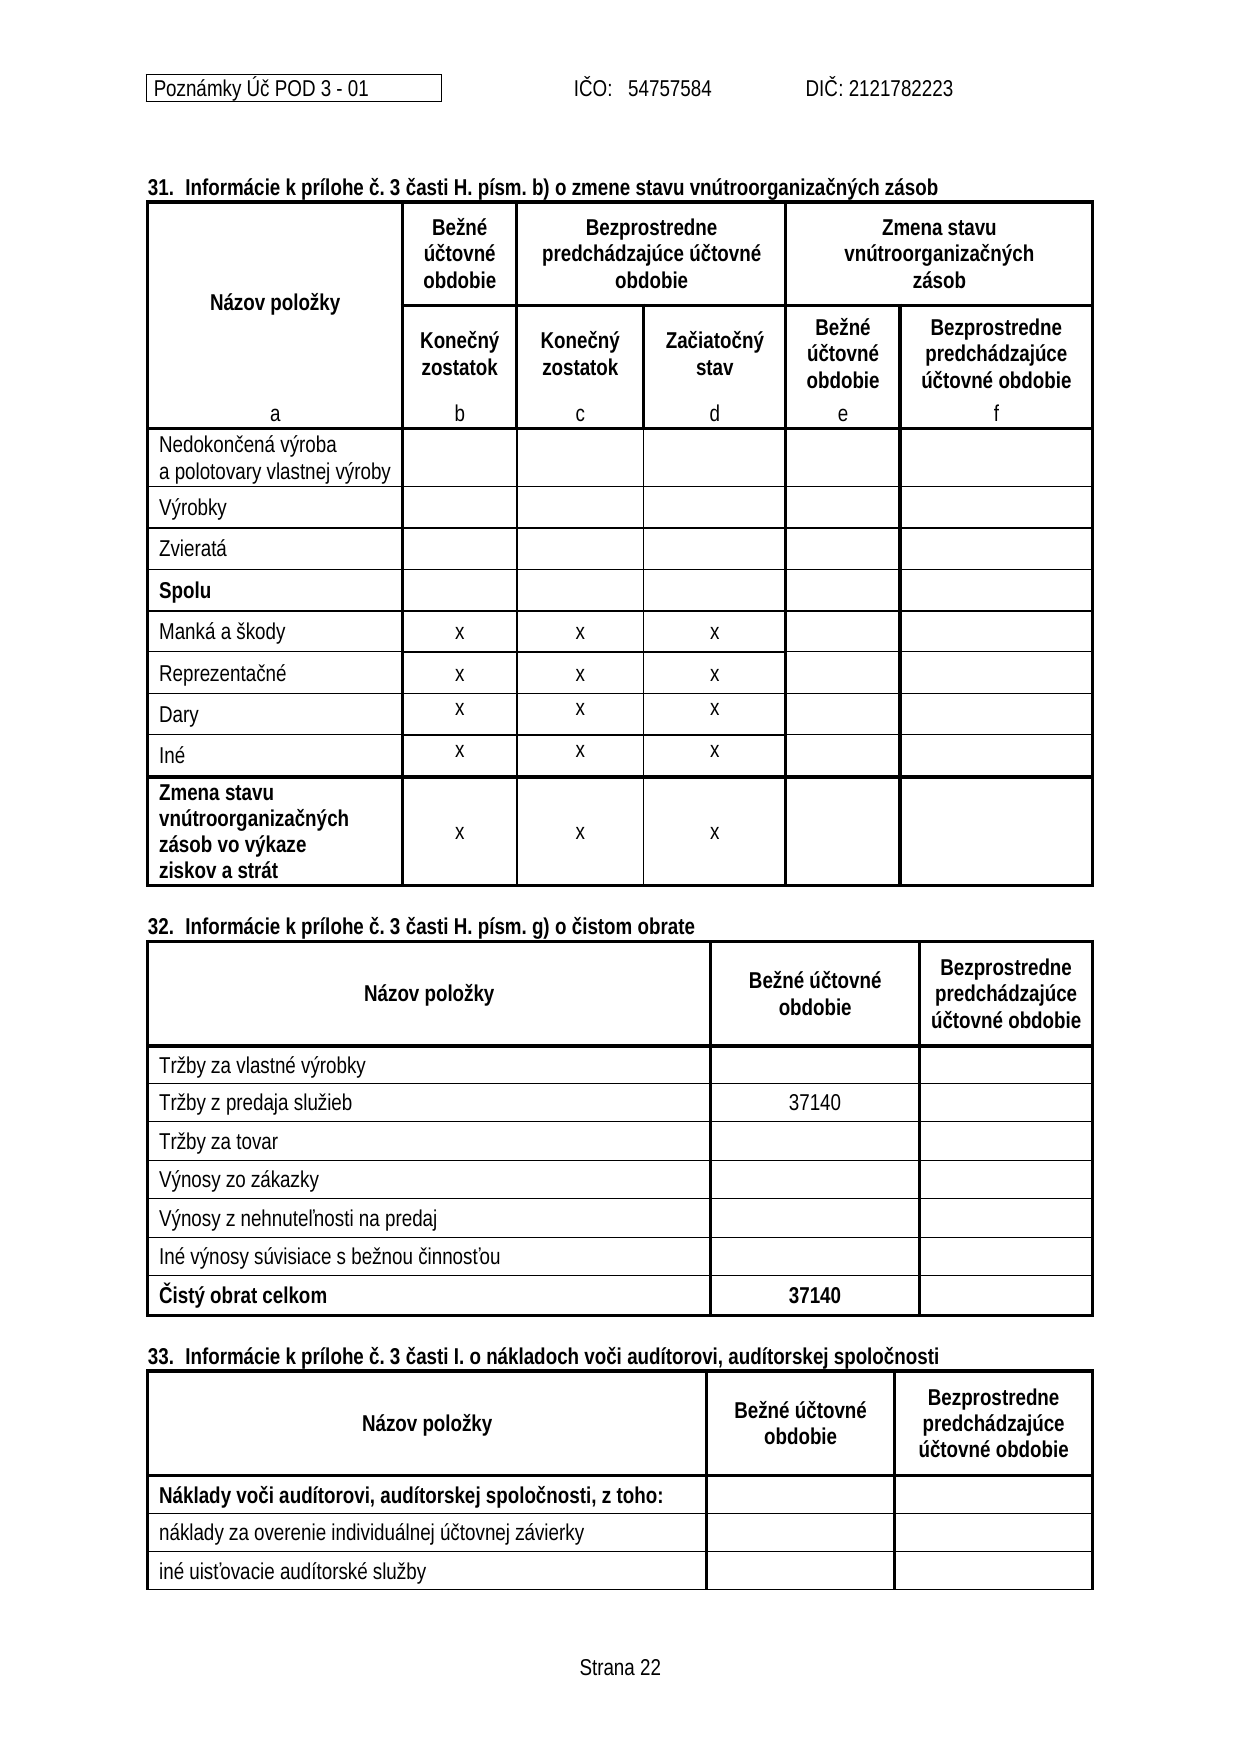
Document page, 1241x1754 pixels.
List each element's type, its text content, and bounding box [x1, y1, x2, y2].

table_header Bežné účtovné obdobie [712, 943, 918, 1044]
table_cell [902, 529, 1091, 568]
table_cell [902, 487, 1091, 527]
table_cell Iné výnosy súvisiace s bežnou činnosťou [149, 1238, 709, 1275]
table_cell iné uisťovacie audítorské služby [149, 1552, 705, 1589]
table_cell náklady za overenie individuálnej účtovnej závierky [149, 1514, 705, 1551]
table_cell c [518, 400, 642, 427]
table_cell [902, 735, 1091, 775]
table_cell [518, 487, 643, 527]
table_cell x [404, 694, 516, 734]
table_cell [712, 1161, 918, 1198]
table_cell 37140 [712, 1276, 918, 1313]
table_cell [902, 430, 1091, 486]
table_header Bezprostredne predchádzajúce účtovné obdobie [921, 943, 1091, 1044]
table_header Zmena stavu vnútroorganizačných zásob [787, 204, 1091, 303]
table_cell [787, 694, 898, 734]
table_cell [712, 1199, 918, 1237]
title Informácie k prílohe č. 3 časti I. o nákladoch voči audítorovi, audítorskej spoločnosti [148, 1343, 1092, 1369]
table_cell Zvieratá [149, 529, 401, 568]
table_cell x [644, 736, 784, 775]
table_cell [518, 430, 643, 486]
table_cell [902, 779, 1091, 884]
table_cell [902, 612, 1091, 651]
table_cell [896, 1514, 1091, 1551]
table_cell [921, 1238, 1091, 1275]
table_cell Výrobky [149, 487, 401, 527]
table_cell [708, 1514, 893, 1551]
table_cell [921, 1122, 1091, 1160]
table_header Názov položky [149, 204, 401, 400]
table_cell [787, 612, 898, 651]
table_cell [921, 1161, 1091, 1198]
table_cell Tržby za vlastné výrobky [149, 1048, 709, 1083]
table_cell [712, 1122, 918, 1160]
table_cell 37140 [712, 1084, 918, 1121]
table_cell [902, 570, 1091, 610]
table_cell x [644, 779, 784, 884]
table_cell [896, 1477, 1091, 1512]
table_cell Zmena stavu vnútroorganizačných zásob vo výkaze ziskov a strát [149, 779, 401, 884]
table_cell x [404, 653, 516, 693]
table_cell [787, 529, 898, 568]
table_cell Spolu [149, 570, 401, 610]
table_cell Manká a škody [149, 612, 401, 651]
title Informácie k prílohe č. 3 časti H. písm. b) o zmene stavu vnútroorganizačných zásob [148, 174, 1092, 200]
table_cell x [518, 612, 643, 651]
table_cell Tržby z predaja služieb [149, 1084, 709, 1121]
table_cell [787, 430, 898, 486]
table_cell Bezprostredne predchádzajúce účtovné obdobie [902, 307, 1091, 400]
table_cell [921, 1048, 1091, 1083]
table_cell [404, 529, 516, 568]
table_header Názov položky [149, 943, 709, 1044]
table_cell Náklady voči audítorovi, audítorskej spoločnosti, z toho: [149, 1477, 705, 1512]
table_cell Čistý obrat celkom [149, 1276, 709, 1313]
table_header Bezprostredne predchádzajúce účtovné obdobie [518, 204, 784, 303]
table_cell [404, 430, 516, 486]
table_cell Výnosy z nehnuteľnosti na predaj [149, 1199, 709, 1237]
table_cell [921, 1199, 1091, 1237]
table_cell [518, 570, 643, 610]
table_cell Výnosy zo zákazky [149, 1161, 709, 1198]
table_cell Konečný zostatok [404, 307, 515, 400]
table_cell [404, 570, 516, 610]
table_cell [787, 779, 898, 884]
table_cell [787, 570, 898, 610]
table_cell x [518, 779, 643, 884]
table_cell [896, 1552, 1091, 1589]
table_header Bežné účtovné obdobie [708, 1373, 893, 1474]
table_header Názov položky [149, 1373, 705, 1474]
table_cell [708, 1477, 893, 1512]
table_cell [518, 529, 643, 568]
table_cell [787, 735, 898, 775]
table_cell [902, 652, 1091, 693]
table_cell b [404, 400, 515, 427]
table_cell x [518, 736, 643, 775]
table_cell [708, 1552, 893, 1589]
table_cell Bežné účtovné obdobie [787, 307, 898, 400]
table_cell [902, 694, 1091, 734]
table_cell [644, 430, 784, 486]
table_cell f [902, 400, 1091, 427]
table_cell x [404, 612, 516, 651]
title Informácie k prílohe č. 3 časti H. písm. g) o čistom obrate [148, 913, 1092, 940]
table_cell Reprezentačné [149, 652, 401, 693]
table_cell [921, 1084, 1091, 1121]
table_cell [404, 487, 516, 527]
table_cell Tržby za tovar [149, 1122, 709, 1160]
table_cell x [404, 779, 516, 884]
table_cell [921, 1276, 1091, 1313]
table_cell a [149, 400, 401, 427]
table_cell [644, 529, 784, 568]
table_cell x [518, 653, 643, 693]
table_cell x [644, 694, 784, 734]
table_cell Dary [149, 694, 401, 734]
table_cell x [644, 653, 784, 693]
table_cell [644, 570, 784, 610]
table_cell [787, 652, 898, 693]
table_cell [787, 487, 898, 527]
table_cell [712, 1048, 918, 1083]
table_cell [644, 487, 784, 527]
table_cell [712, 1238, 918, 1275]
table_cell Iné [149, 735, 401, 775]
table_cell x [404, 736, 516, 775]
table_cell x [644, 612, 784, 651]
table_cell Konečný zostatok [518, 307, 642, 400]
table_header Bežné účtovné obdobie [404, 204, 515, 303]
table_cell e [787, 400, 898, 427]
table_cell Začiatočný stav [645, 307, 784, 400]
table_cell Nedokončená výroba a polotovary vlastnej výroby [149, 430, 401, 486]
table_cell x [518, 694, 643, 734]
table_header Bezprostredne predchádzajúce účtovné obdobie [896, 1373, 1091, 1474]
table_cell d [645, 400, 784, 427]
